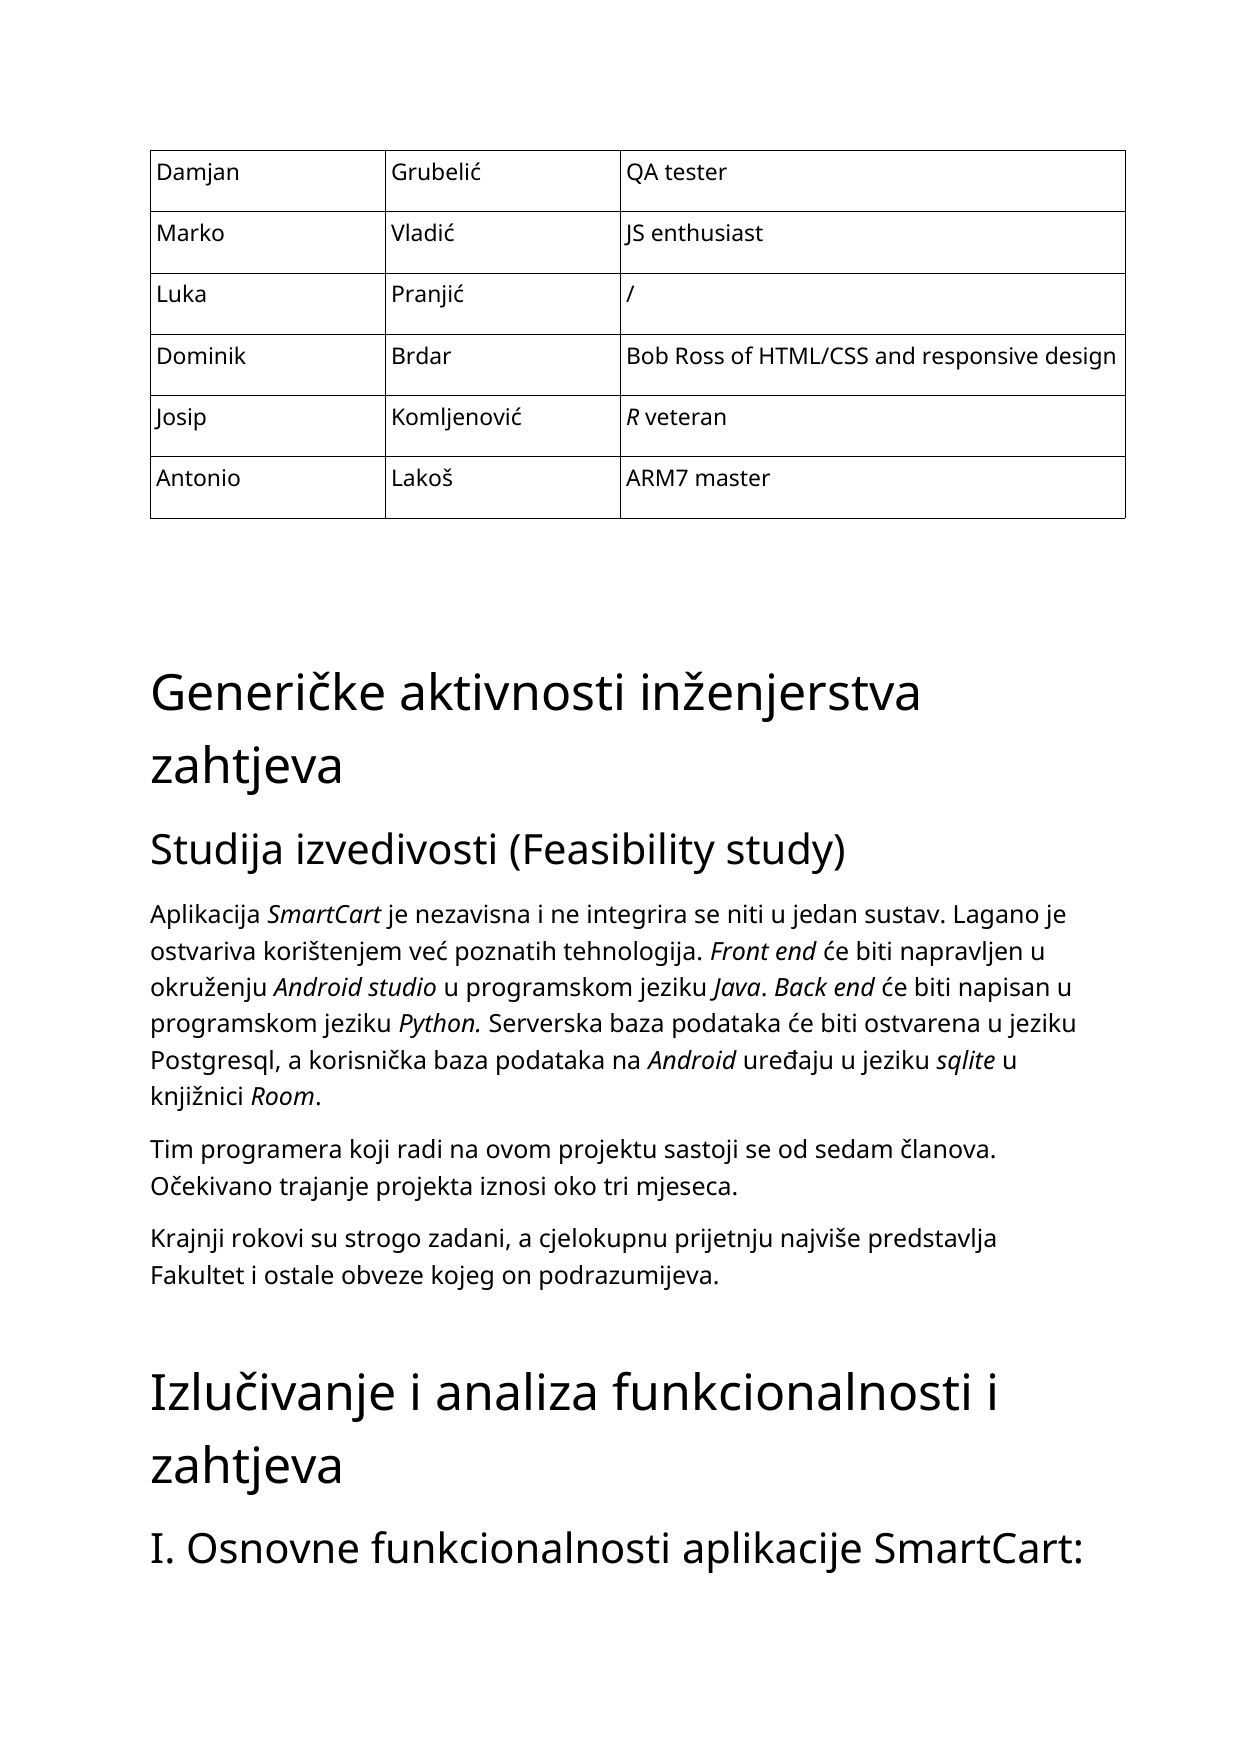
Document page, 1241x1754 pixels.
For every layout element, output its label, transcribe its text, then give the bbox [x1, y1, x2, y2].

table_cell Grubelić [386, 151, 620, 211]
table_cell Antonio [151, 457, 385, 517]
table_cell Pranjić [386, 274, 620, 334]
text Studija izvedivosti (Feasibility study) [150, 819, 1090, 876]
text Krajnji rokovi su strogo zadani, a cjelokupnu prijetnju najviše predstavlja Fakultet i ostale obveze kojeg on podrazumijeva. [150, 1221, 1090, 1292]
table_cell Dominik [151, 335, 385, 395]
table_cell / [621, 274, 1125, 334]
text Aplikacija SmartCart je nezavisna i ne integrira se niti u jedan sustav. Lagano je ostvariva korištenjem već poznatih tehnologija. Front end će biti napravljen u okruženju Android studio u programskom jeziku Java. Back end će biti napisan u programskom jeziku Python. Serverska baza podataka će biti ostvarena u jeziku Postgresql, a korisnička baza podataka na Android uređaju u jeziku sqlite u knjižnici Room. [150, 897, 1090, 1113]
table_cell Marko [151, 212, 385, 272]
text Izlučivanje i analiza funkcionalnosti i zahtjeva [150, 1357, 1090, 1498]
table_cell Komljenović [386, 396, 620, 456]
text Generičke aktivnosti inženjerstva zahtjeva [150, 657, 1090, 798]
table_cell Bob Ross of HTML/CSS and responsive design [621, 335, 1125, 395]
table_cell Brdar [386, 335, 620, 395]
table_cell Josip [151, 396, 385, 456]
text Tim programera koji radi na ovom projektu sastoji se od sedam članova. Očekivano trajanje projekta iznosi oko tri mjeseca. [150, 1132, 1090, 1202]
table_cell QA tester [621, 151, 1125, 211]
table_cell R veteran [621, 396, 1125, 456]
table_cell Damjan [151, 151, 385, 211]
text I. Osnovne funkcionalnosti aplikacije SmartCart: [150, 1519, 1090, 1576]
table_cell Lakoš [386, 457, 620, 517]
table_cell ARM7 master [621, 457, 1125, 517]
table_cell JS enthusiast [621, 212, 1125, 272]
table_cell Luka [151, 274, 385, 334]
table_cell Vladić [386, 212, 620, 272]
